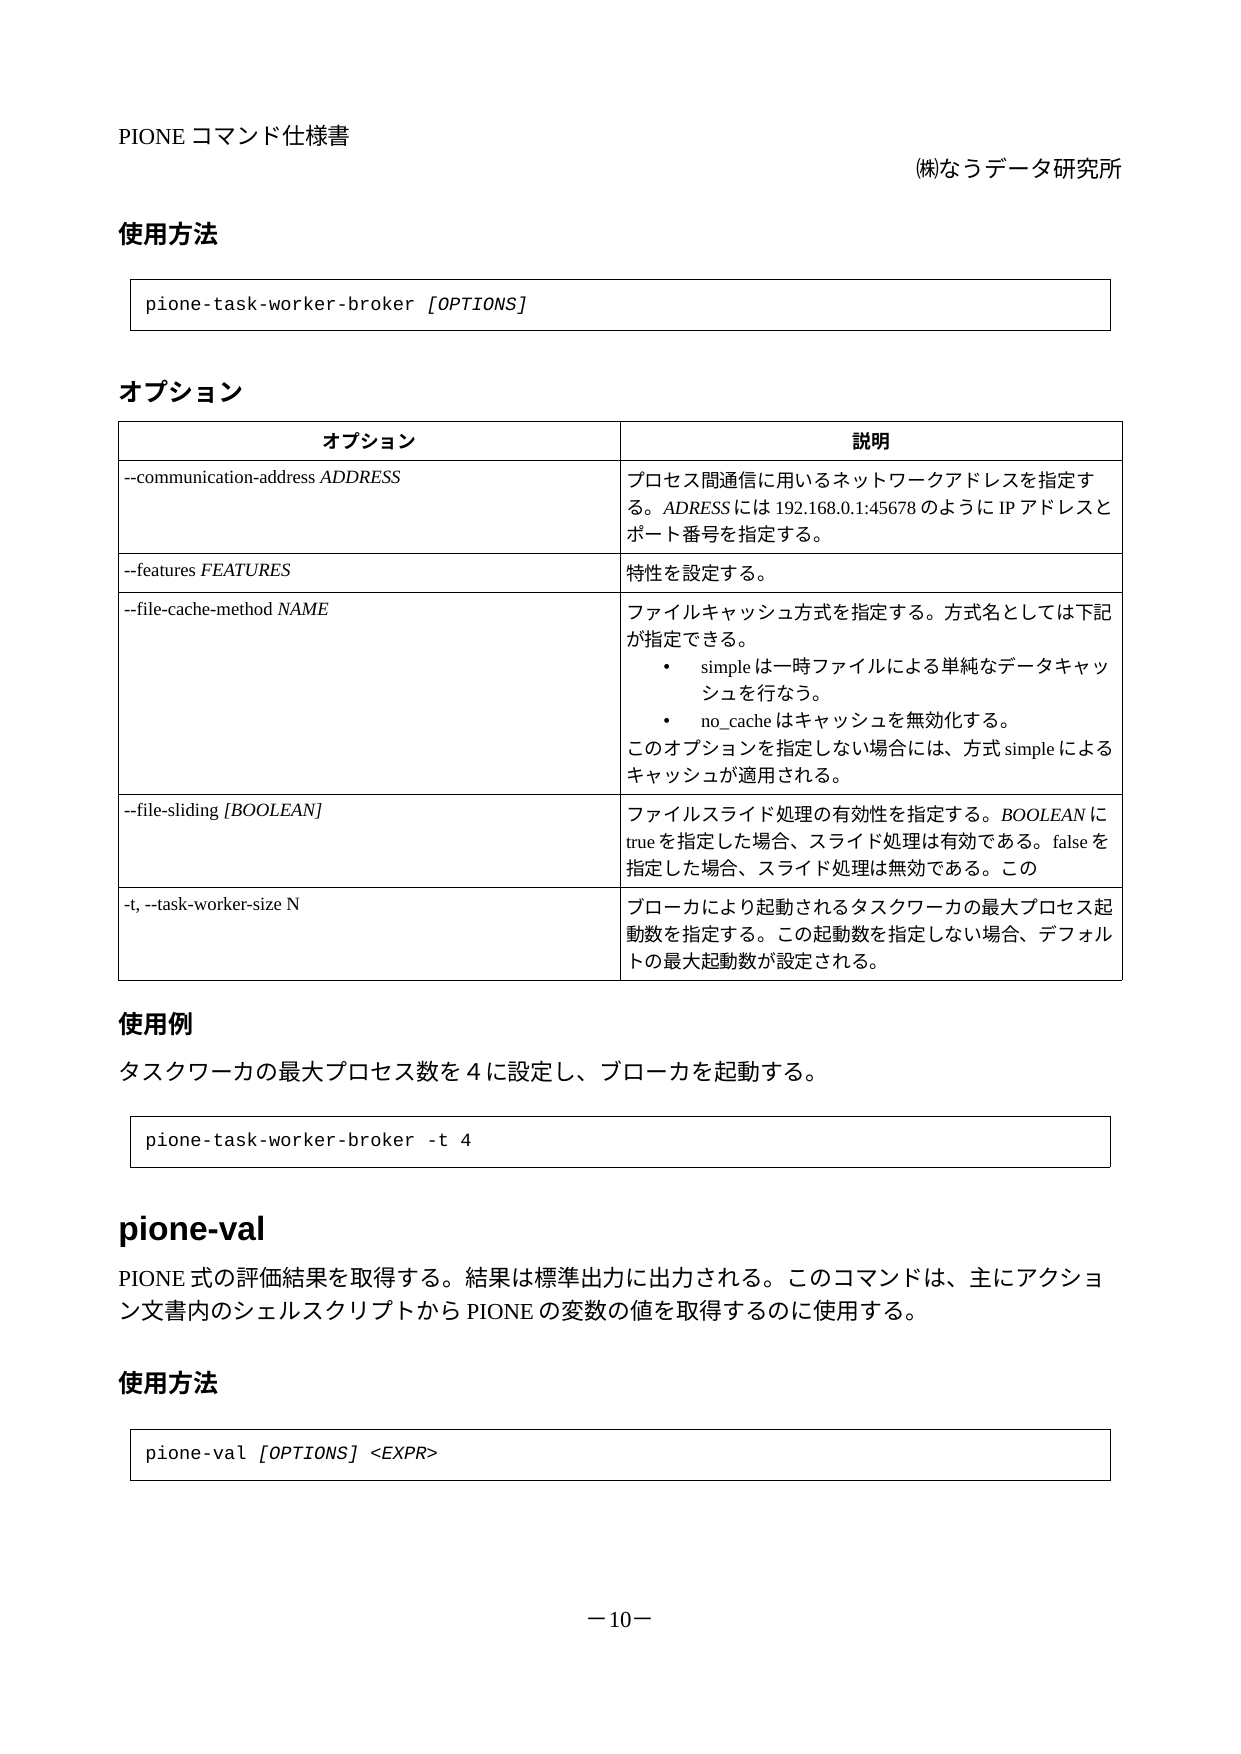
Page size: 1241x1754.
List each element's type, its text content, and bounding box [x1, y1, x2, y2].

text PIONE式の評価結果を取得する。結果は標準出力に出力される。このコマンドは、主にアクション文書内のシェルスクリプトからPIONEの変数の値を取得するのに使用する。 [118, 1260, 1122, 1326]
table_cell ファイルキャッシュ方式を指定する。方式名としては下記が指定できる。 simpleは一時ファイルによる単純なデータキャッシュを行なう。 no_cacheはキャッシュを無効化する。 このオプションを指定しない場合には、方式simpleによるキャッシュが適用される。 [621, 593, 1122, 793]
text pione-val [OPTIONS] <EXPR> [131, 1430, 1110, 1480]
table_cell 特性を設定する。 [621, 554, 1122, 592]
table_header 説明 [621, 422, 1122, 460]
subtitle 使用方法 [118, 1364, 1122, 1400]
table_cell --file-sliding [BOOLEAN] [119, 795, 620, 887]
subtitle 使用例 [118, 1005, 1122, 1041]
table_cell ファイルスライド処理の有効性を指定する。BOOLEANにtrueを指定した場合、スライド処理は有効である。falseを指定した場合、スライド処理は無効である。この [621, 795, 1122, 887]
subtitle pione-val [118, 1209, 1122, 1247]
table_header オプション [119, 422, 620, 460]
text pione-task-worker-broker [OPTIONS] [131, 280, 1110, 330]
table_cell ブローカにより起動されるタスクワーカの最大プロセス起動数を指定する。この起動数を指定しない場合、デフォルトの最大起動数が設定される。 [621, 888, 1122, 980]
subtitle 使用方法 [118, 214, 1122, 250]
subtitle オプション [118, 372, 1122, 408]
table_cell --file-cache-method NAME [119, 593, 620, 793]
table_cell --features FEATURES [119, 554, 620, 592]
table_cell -t, --task-worker-size N [119, 888, 620, 980]
table_cell プロセス間通信に用いるネットワークアドレスを指定する。ADRESSには192.168.0.1:45678のようにIPアドレスとポート番号を指定する。 [621, 461, 1122, 553]
table_cell --communication-address ADDRESS [119, 461, 620, 553]
text タスクワーカの最大プロセス数を４に設定し、ブローカを起動する。 [118, 1053, 1122, 1087]
text pione-task-worker-broker -t 4 [131, 1117, 1110, 1167]
